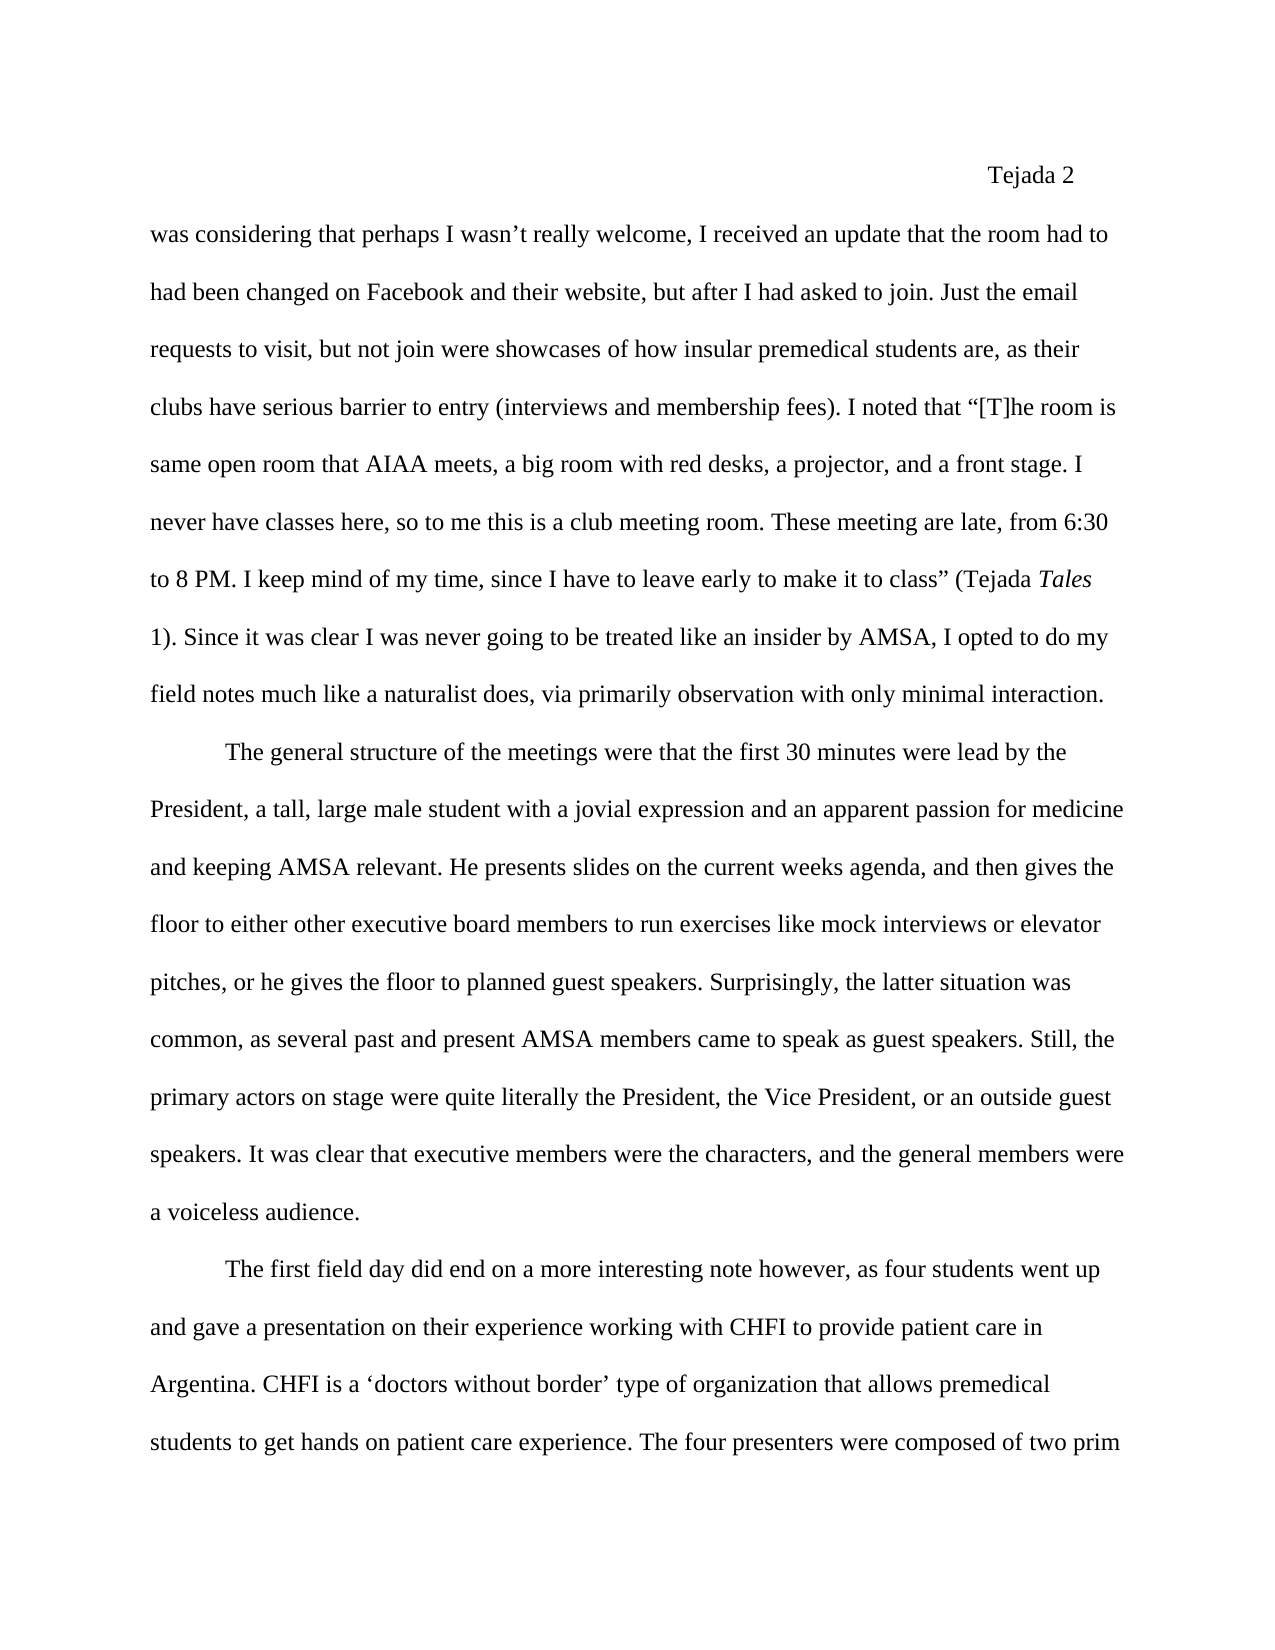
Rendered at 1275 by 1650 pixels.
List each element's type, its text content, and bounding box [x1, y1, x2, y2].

text was considering that perhaps I wasn’t really welcome, I received an update that the room had to had been changed on Facebook and their website, but after I had asked to join. Just the email requests to visit, but not join were showcases of how insular premedical students are, as their clubs have serious barrier to entry (interviews and membership fees). I noted that “[T]he room is same open room that AIAA meets, a big room with red desks, a projector, and a front stage. I never have classes here, so to me this is a club meeting room. These meeting are late, from 6:30 to 8 PM. I keep mind of my time, since I have to leave early to make it to class” (Tejada Tales 1). Since it was clear I was never going to be treated like an insider by AMSA, I opted to do my field notes much like a naturalist does, via primarily observation with only minimal interaction. [150, 219, 1125, 708]
text The first field day did end on a more interesting note however, as four students went up and gave a presentation on their experience working with CHFI to provide patient care in Argentina. CHFI is a ‘doctors without border’ type of organization that allows premedical students to get hands on patient care experience. The four presenters were composed of two prim [150, 1254, 1125, 1455]
text The general structure of the meetings were that the first 30 minutes were lead by the President, a tall, large male student with a jovial expression and an apparent passion for medicine and keeping AMSA relevant. He presents slides on the current weeks agenda, and then gives the floor to either other executive board members to run exercises like mock interviews or elevator pitches, or he gives the floor to planned guest speakers. Surprisingly, the latter situation was common, as several past and present AMSA members came to speak as guest speakers. Still, the primary actors on stage were quite literally the President, the Vice President, or an outside guest speakers. It was clear that executive members were the characters, and the general members were a voiceless audience. [150, 737, 1125, 1225]
